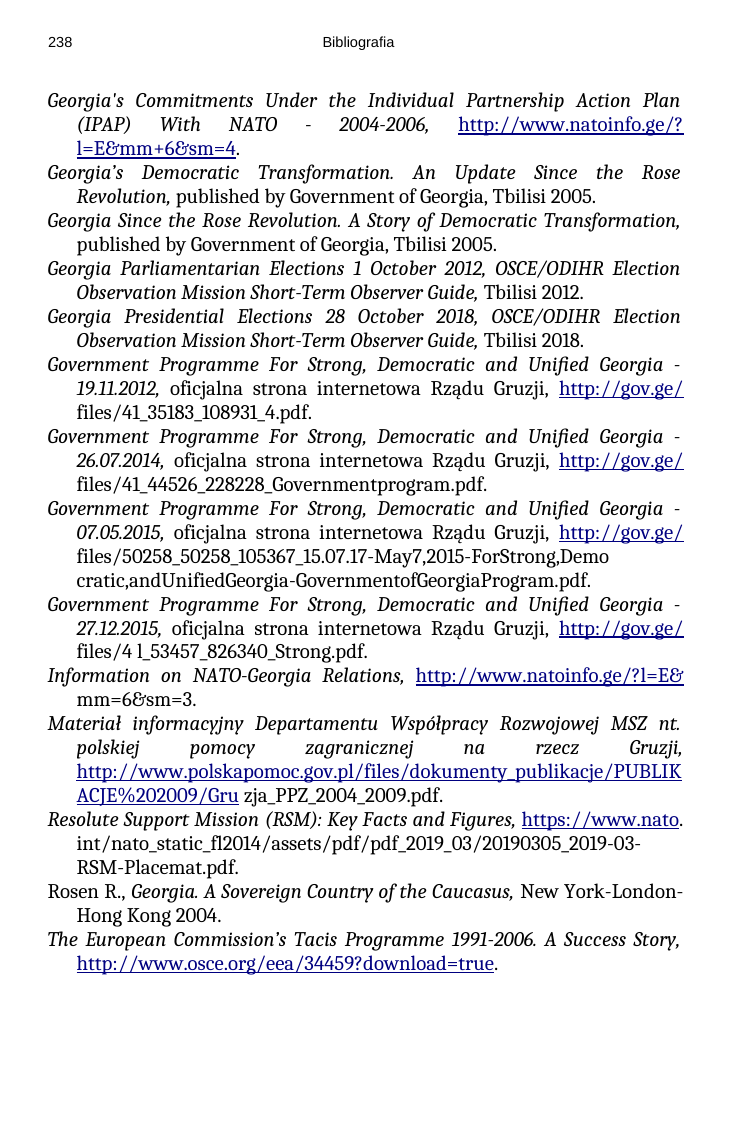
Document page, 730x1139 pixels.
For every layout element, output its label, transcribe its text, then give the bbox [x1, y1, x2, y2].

text 238 [48, 34, 78, 50]
text Bibliografia [322, 34, 408, 50]
text Materiał informacyjny Departamentu Współpracy Rozwojowej MSZ nt. polskiej pomocy zagranicznej na rzecz Gruzji, http://www.polskapomoc.gov.pl/files/dokumenty_publikacje/PUBLIKACJE%202009/Gru zja_PPZ_2004_2009.pdf. [47, 712, 683, 808]
text Resolute Support Mission (RSM): Key Facts and Figures, https://www.nato. int/nato_static_fl2014/assets/pdf/pdf_2019_03/20190305_2019-03- RSM-Placemat.pdf. [47, 808, 683, 880]
text Government Programme For Strong, Democratic and Unified Georgia - 19.11.2012, oficjalna strona internetowa Rządu Gruzji, http://gov.ge/ files/41_35183_108931_4.pdf. [47, 353, 683, 424]
text Information on NATO-Georgia Relations, http://www.natoinfo.ge/?l=E& mm=6&sm=3. [47, 664, 683, 712]
text Georgia Parliamentarian Elections 1 October 2012, OSCE/ODIHR Election Observation Mission Short-Term Observer Guide, Tbilisi 2012. [47, 257, 683, 305]
text Government Programme For Strong, Democratic and Unified Georgia - 07.05.2015, oficjalna strona internetowa Rządu Gruzji, http://gov.ge/ files/50258_50258_105367_15.07.17-May7,2015-ForStrong,Demo cratic,andUnifiedGeorgia-GovernmentofGeorgiaProgram.pdf. [47, 496, 683, 592]
text Georgia's Commitments Under the Individual Partnership Action Plan (IPAP) With NATO - 2004-2006, http://www.natoinfo.ge/?l=E&mm+6&sm=4. [47, 89, 683, 161]
text Government Programme For Strong, Democratic and Unified Georgia - 26.07.2014, oficjalna strona internetowa Rządu Gruzji, http://gov.ge/ files/41_44526_228228_Governmentprogram.pdf. [47, 424, 683, 496]
text The European Commission’s Tacis Programme 1991-2006. A Success Story, http://www.osce.org/eea/34459?download=true. [47, 928, 683, 976]
text Government Programme For Strong, Democratic and Unified Georgia - 27.12.2015, oficjalna strona internetowa Rządu Gruzji, http://gov.ge/ files/4 l_53457_826340_Strong.pdf. [47, 592, 683, 664]
text Georgia Since the Rose Revolution. A Story of Democratic Transformation, published by Government of Georgia, Tbilisi 2005. [47, 209, 683, 257]
text Georgia’s Democratic Transformation. An Update Since the Rose Revolution, published by Government of Georgia, Tbilisi 2005. [47, 161, 683, 209]
text Georgia Presidential Elections 28 October 2018, OSCE/ODIHR Election Observation Mission Short-Term Observer Guide, Tbilisi 2018. [47, 305, 683, 353]
text Rosen R., Georgia. A Sovereign Country of the Caucasus, New York-Lon­don-Hong Kong 2004. [47, 880, 683, 928]
